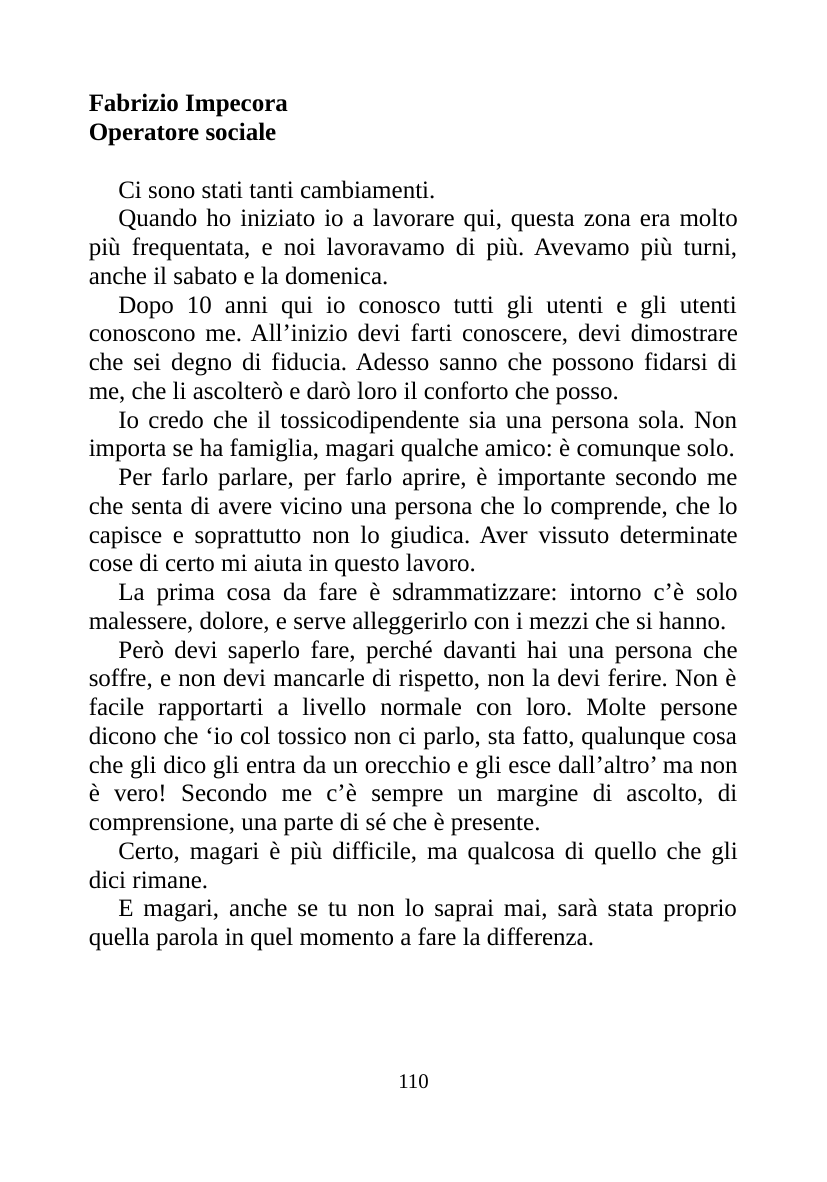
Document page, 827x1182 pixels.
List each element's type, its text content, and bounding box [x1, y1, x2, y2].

subtitle Fabrizio Impecora [88, 88, 738, 117]
text Ci sono stati tanti cambiamenti. [88, 175, 738, 203]
text Dopo 10 anni qui io conosco tutti gli utenti e gli utenti conoscono me. All’inizio devi farti conoscere, devi dimostrare che sei degno di fiducia. Adesso sanno che possono fidarsi di me, che li ascolterò e darò loro il conforto che posso. [88, 290, 738, 405]
text E magari, anche se tu non lo saprai mai, sarà stata proprio quella parola in quel momento a fare la differenza. [88, 893, 738, 951]
text Io credo che il tossicodipendente sia una persona sola. Non importa se ha famiglia, magari qualche amico: è comunque solo. [88, 405, 738, 462]
subtitle Operatore sociale [88, 117, 738, 146]
text Però devi saperlo fare, perché davanti hai una persona che soffre, e non devi mancarle di rispetto, non la devi ferire. Non è facile rapportarti a livello normale con loro. Molte persone dicono che ‘io col tossico non ci parlo, sta fatto, qualunque cosa che gli dico gli entra da un orecchio e gli esce dall’altro’ ma non è vero! Secondo me c’è sempre un margine di ascolto, di comprensione, una parte di sé che è presente. [88, 635, 738, 836]
text Per farlo parlare, per farlo aprire, è importante secondo me che senta di avere vicino una persona che lo comprende, che lo capisce e soprattutto non lo giudica. Aver vissuto determinate cose di certo mi aiuta in questo lavoro. [88, 462, 738, 577]
text Quando ho iniziato io a lavorare qui, questa zona era molto più frequentata, e noi lavoravamo di più. Avevamo più turni, anche il sabato e la domenica. [88, 203, 738, 290]
text Certo, magari è più difficile, ma qualcosa di quello che gli dici rimane. [88, 836, 738, 893]
text La prima cosa da fare è sdrammatizzare: intorno c’è solo malessere, dolore, e serve alleggerirlo con i mezzi che si hanno. [88, 577, 738, 635]
